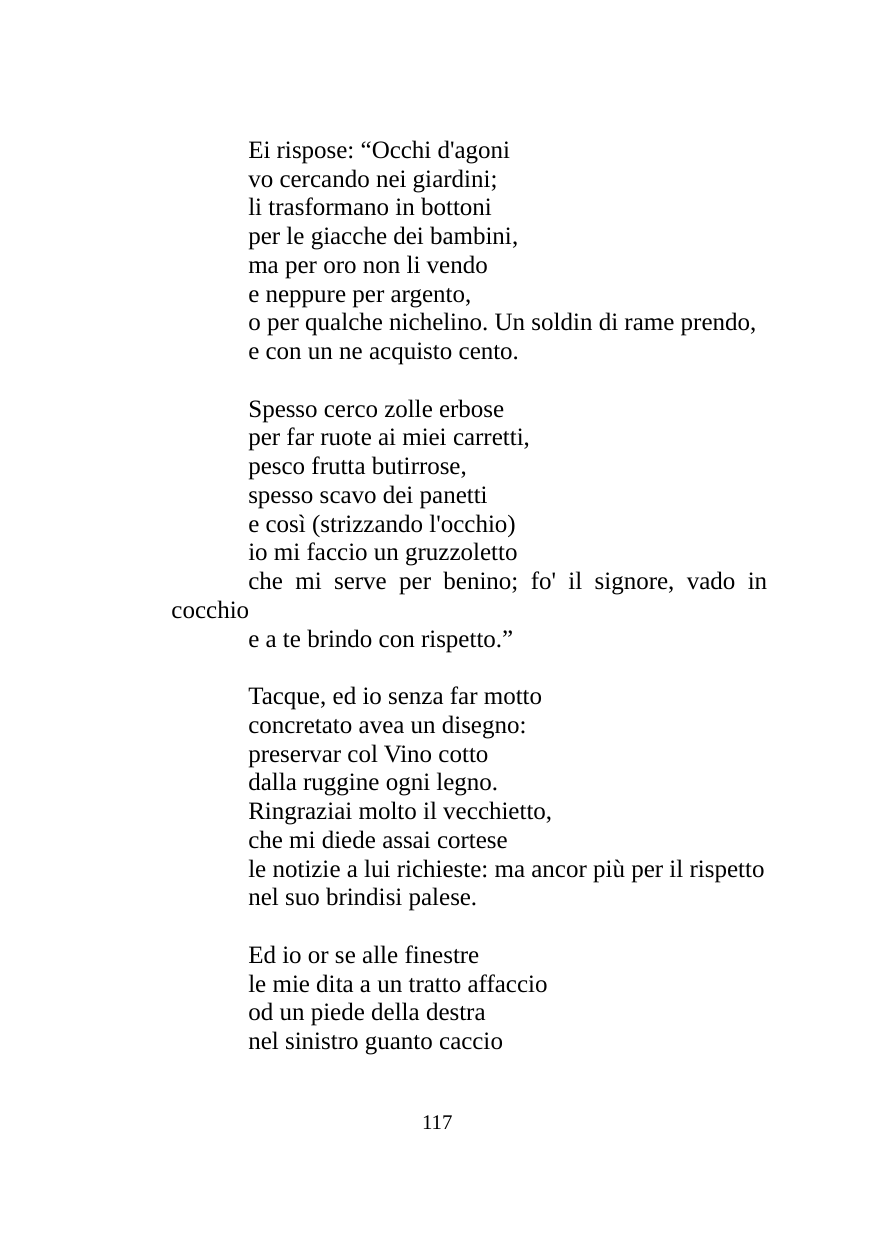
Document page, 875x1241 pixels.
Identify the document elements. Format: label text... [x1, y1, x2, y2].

text le notizie a lui richieste: ma ancor più per il rispetto [171, 854, 768, 882]
text o per qualche nichelino. Un soldin di rame prendo, [171, 307, 768, 336]
text Ei rispose: “Occhi d'agoni [171, 135, 768, 164]
text Ed io or se alle finestre [171, 940, 768, 969]
text le mie dita a un tratto affaccio [171, 969, 768, 997]
text per le giacche dei bambini, [171, 221, 768, 250]
text spesso scavo dei panetti [171, 480, 768, 509]
text e così (strizzando l'occhio) [171, 509, 768, 537]
text concretato avea un disegno: [171, 710, 768, 739]
text e neppure per argento, [171, 279, 768, 307]
text preservar col Vino cotto [171, 739, 768, 767]
text Spesso cerco zolle erbose [171, 394, 768, 422]
text nel suo brindisi palese. [171, 882, 768, 911]
text li trasformano in bottoni [171, 192, 768, 221]
text che mi serve per benino; fo' il signore, vado in cocchio [171, 566, 768, 624]
text e con un ne acquisto cento. [171, 336, 768, 365]
text io mi faccio un gruzzoletto [171, 537, 768, 566]
text che mi diede assai cortese [171, 825, 768, 854]
text per far ruote ai miei carretti, [171, 422, 768, 451]
text Tacque, ed io senza far motto [171, 681, 768, 710]
text pesco frutta butirrose, [171, 451, 768, 480]
text dalla ruggine ogni legno. [171, 767, 768, 796]
text vo cercando nei giardini; [171, 164, 768, 192]
text Ringraziai molto il vecchietto, [171, 796, 768, 825]
text ma per oro non li vendo [171, 250, 768, 279]
text nel sinistro guanto caccio [171, 1026, 768, 1055]
text od un piede della destra [171, 997, 768, 1026]
text e a te brindo con rispetto.” [171, 624, 768, 652]
